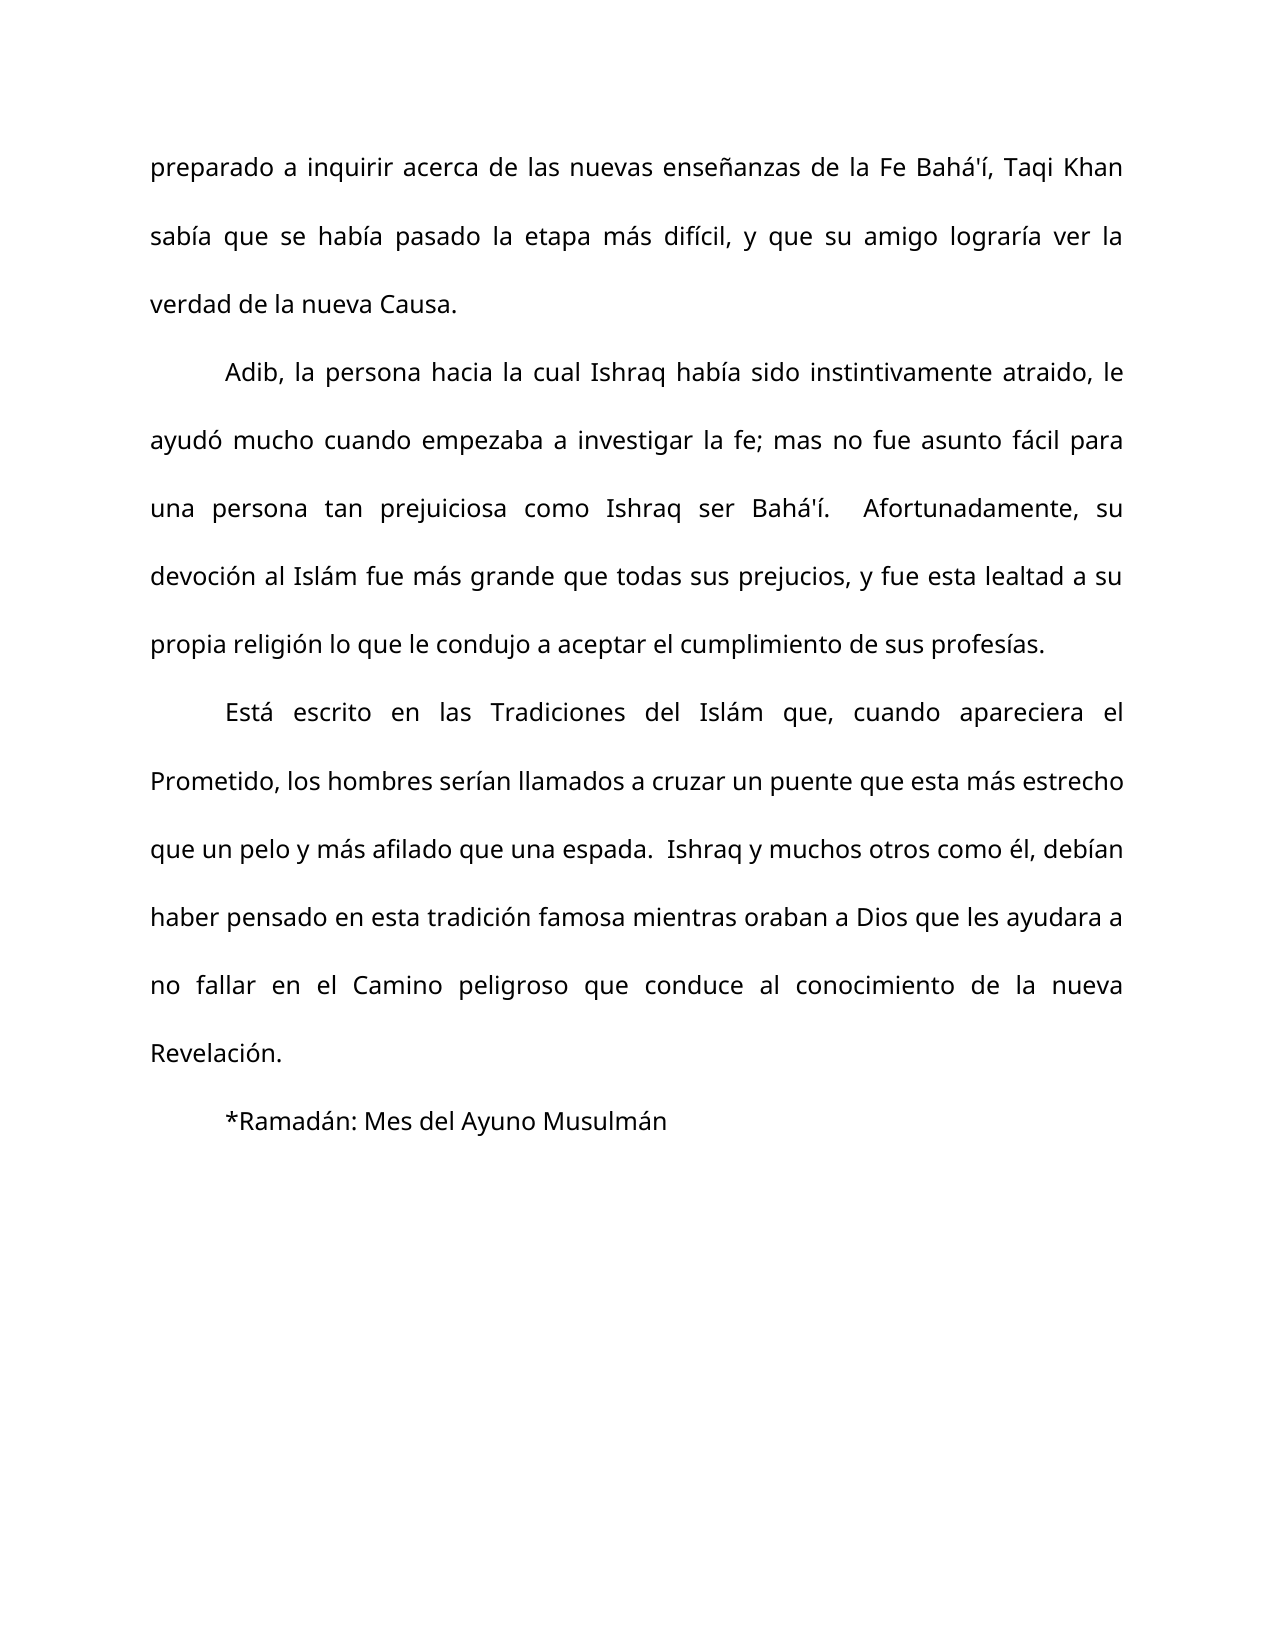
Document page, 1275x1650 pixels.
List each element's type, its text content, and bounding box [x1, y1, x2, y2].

text Adib, la persona hacia la cual Ishraq había sido instintivamente atraido, le ayudó mucho cuando empezaba a investigar la fe; mas no fue asunto fácil para una persona tan prejuiciosa como Ishraq ser Bahá'í. Afortunadamente, su devoción al Islám fue más grande que todas sus prejucios, y fue esta lealtad a su propia religión lo que le condujo a aceptar el cumplimiento de sus profesías. [150, 354, 1125, 661]
text preparado a inquirir acerca de las nuevas enseñanzas de la Fe Bahá'í, Taqi Khan sabía que se había pasado la etapa más difícil, y que su amigo lograría ver la verdad de la nueva Causa. [150, 150, 1125, 320]
text Está escrito en las Tradiciones del Islám que, cuando apareciera el Prometido, los hombres serían llamados a cruzar un puente que esta más estrecho que un pelo y más afilado que una espada. Ishraq y muchos otros como él, debían haber pensado en esta tradición famosa mientras oraban a Dios que les ayudara a no fallar en el Camino peligroso que conduce al conocimiento de la nueva Revelación. [150, 695, 1125, 1070]
text *Ramadán: Mes del Ayuno Musulmán [150, 1104, 1125, 1138]
